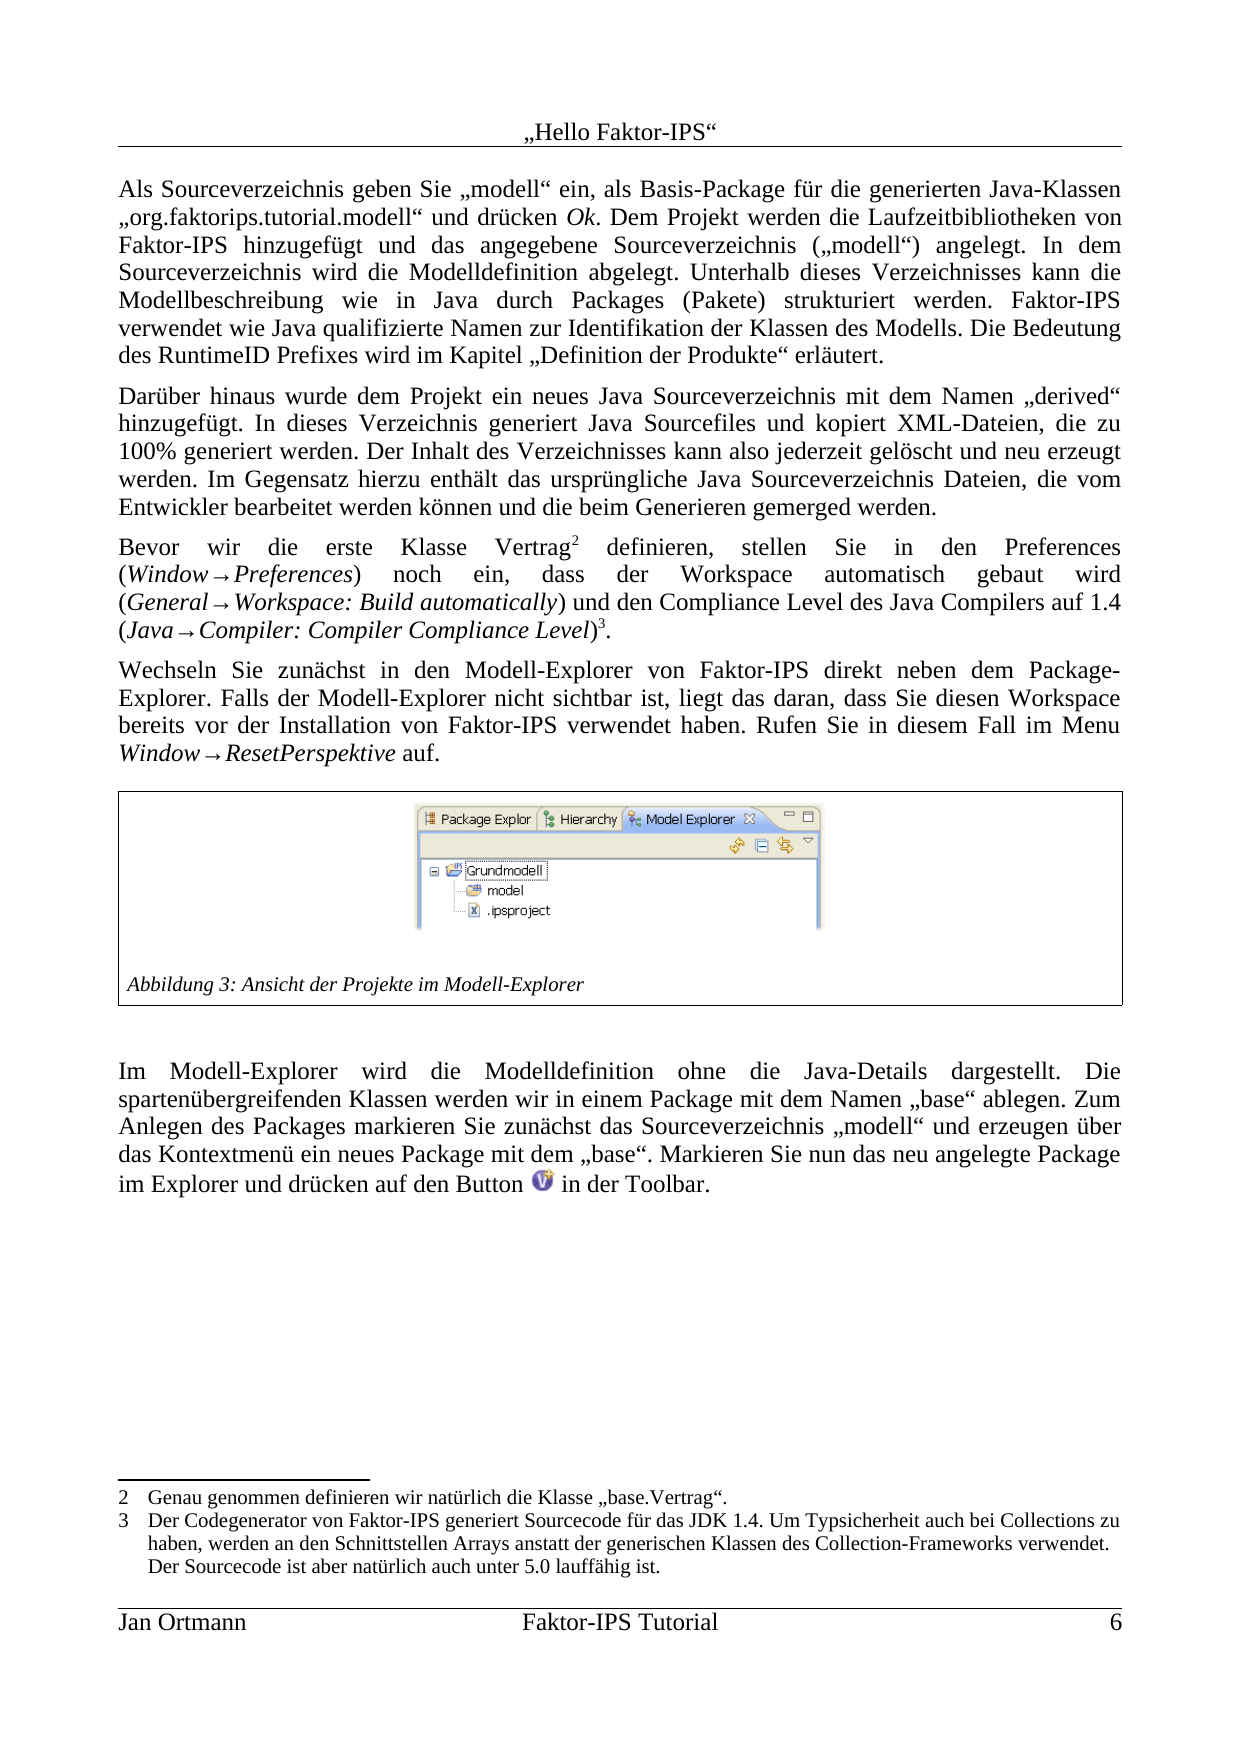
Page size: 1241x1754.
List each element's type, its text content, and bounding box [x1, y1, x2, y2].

text Genau genommen definieren wir natürlich die Klasse „base.Vertrag“. [118, 1486, 1122, 1509]
text Als Sourceverzeichnis geben Sie „modell“ ein, als Basis-Package für die generierten Java-Klassen „org.faktorips.tutorial.modell“ und drücken Ok. Dem Projekt werden die Laufzeit­bibliotheken von Faktor-IPS hinzugefügt und das angegebene Sourceverzeichnis („modell“) angelegt. In dem Sourceverzeichnis wird die Modelldefinition abgelegt. Unterhalb dieses Verzeichnisses kann die Modellbeschreibung wie in Java durch Packages (Pakete) strukturiert werden. Faktor-IPS verwendet wie Java qualifizierte Namen zur Identifikation der Klassen des Modells. Die Bedeutung des RuntimeID Prefixes wird im Kapitel „Definition der Produkte“ erläutert. [118, 175, 1122, 369]
text Wechseln Sie zunächst in den Modell-Explorer von Faktor-IPS direkt neben dem Package-Explorer. Falls der Modell-Explorer nicht sichtbar ist, liegt das daran, dass Sie diesen Workspace bereits vor der Installation von Faktor-IPS verwendet haben. Rufen Sie in diesem Fall im Menu Window→ResetPerspektive auf. [118, 656, 1122, 767]
text Abbildung 3: Ansicht der Projekte im Modell-Explorer [127, 973, 1113, 996]
text Im Modell-Explorer wird die Modelldefinition ohne die Java-Details dargestellt. Die spartenübergreifenden Klassen werden wir in einem Package mit dem Namen „base“ ablegen. Zum Anlegen des Packages markieren Sie zunächst das Sourceverzeichnis „modell“ und erzeugen über das Kontextmenü ein neues Package mit dem „base“. Markieren Sie nun das neu angelegte Package im Explorer und drücken auf den Button in der Toolbar. [118, 1057, 1122, 1198]
picture [413, 800, 827, 933]
picture [530, 1167, 555, 1193]
text Bevor wir die erste Klasse Vertrag definieren, stellen Sie in den Preferences (Window→Preferences) noch ein, dass der Workspace automatisch gebaut wird (General→Workspace: Build automatically) und den Compliance Level des Java Compilers auf 1.4 (Java→Compiler: Compiler Compliance Level). [118, 533, 1122, 644]
text Darüber hinaus wurde dem Projekt ein neues Java Sourceverzeichnis mit dem Namen „derived“ hinzugefügt. In dieses Verzeichnis generiert Java Sourcefiles und kopiert XML-Dateien, die zu 100% generiert werden. Der Inhalt des Verzeichnisses kann also jederzeit gelöscht und neu erzeugt werden. Im Gegensatz hierzu enthält das ursprüngliche Java Sourceverzeichnis Dateien, die vom Entwickler bearbeitet werden können und die beim Generieren gemerged werden. [118, 382, 1122, 520]
text Der Codegenerator von Faktor-IPS generiert Sourcecode für das JDK 1.4. Um Typsicherheit auch bei Collections zu haben, werden an den Schnittstellen Arrays anstatt der generischen Klassen des Collection-Frameworks verwendet. Der Sourcecode ist aber natürlich auch unter 5.0 lauffähig ist. [118, 1509, 1122, 1578]
